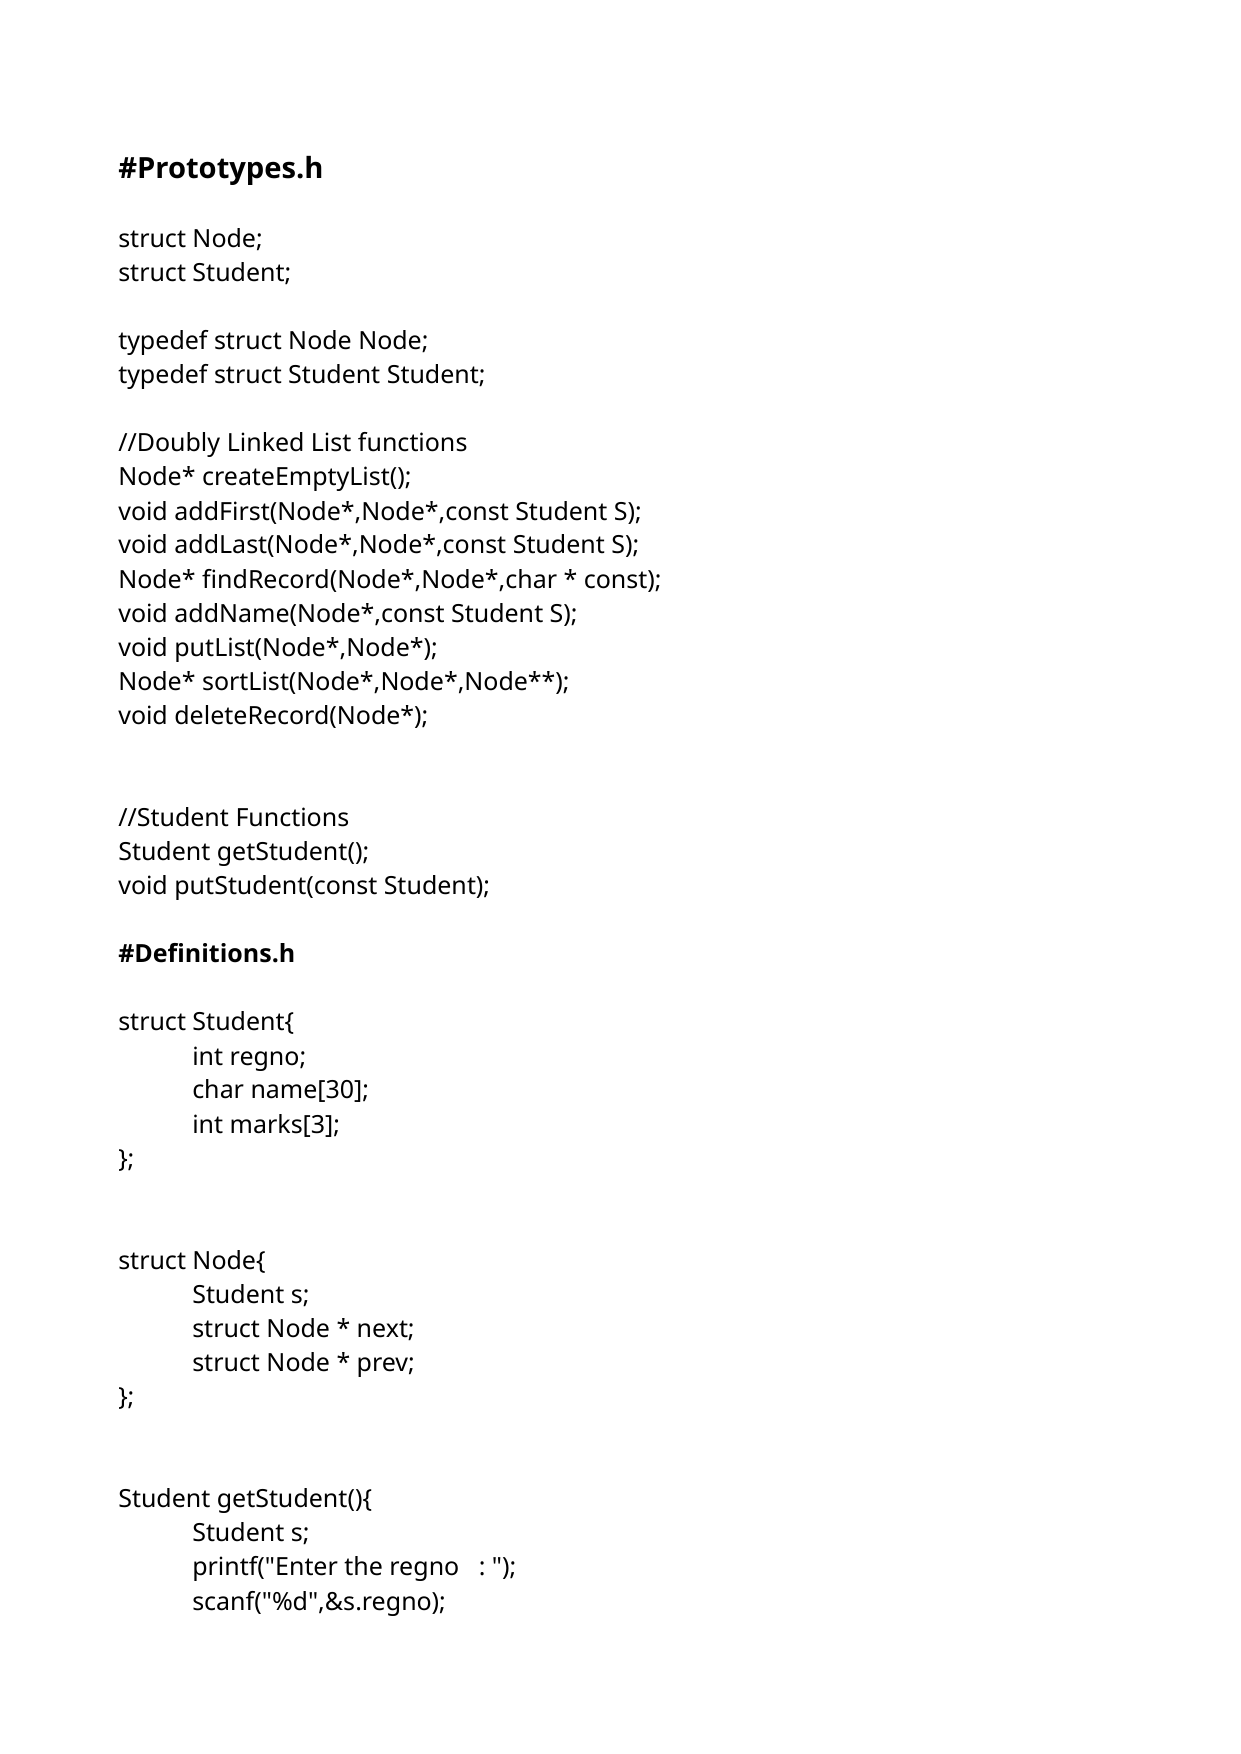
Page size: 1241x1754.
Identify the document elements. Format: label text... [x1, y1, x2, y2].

text struct Node{ [118, 1242, 1122, 1277]
text Node* findRecord(Node*,Node*,char * const); [118, 561, 1122, 595]
text char name[30]; [118, 1072, 1122, 1106]
text void addFirst(Node*,Node*,const Student S); [118, 493, 1122, 527]
text void putStudent(const Student); [118, 868, 1122, 902]
text Node* sortList(Node*,Node*,Node**); [118, 663, 1122, 697]
text //Doubly Linked List functions [118, 425, 1122, 459]
text struct Student{ [118, 1004, 1122, 1038]
text typedef struct Student Student; [118, 357, 1122, 391]
text Student getStudent(){ [118, 1481, 1122, 1515]
text struct Node * prev; [118, 1345, 1122, 1379]
text void putList(Node*,Node*); [118, 629, 1122, 663]
text scanf("%d",&s.regno); [118, 1583, 1122, 1617]
text void deleteRecord(Node*); [118, 697, 1122, 732]
text printf("Enter the regno : "); [118, 1549, 1122, 1583]
text typedef struct Node Node; [118, 323, 1122, 357]
text void addName(Node*,const Student S); [118, 595, 1122, 629]
text }; [118, 1140, 1122, 1174]
text Node* createEmptyList(); [118, 459, 1122, 493]
text Student s; [118, 1515, 1122, 1549]
text //Student Functions [118, 800, 1122, 834]
text }; [118, 1379, 1122, 1413]
text struct Student; [118, 255, 1122, 289]
text void addLast(Node*,Node*,const Student S); [118, 527, 1122, 561]
text struct Node * next; [118, 1311, 1122, 1345]
text #Prototypes.h [118, 147, 1122, 187]
text Student getStudent(); [118, 834, 1122, 868]
text Student s; [118, 1277, 1122, 1311]
text int marks[3]; [118, 1106, 1122, 1140]
text #Definitions.h [118, 936, 1122, 970]
text int regno; [118, 1038, 1122, 1072]
text struct Node; [118, 221, 1122, 255]
